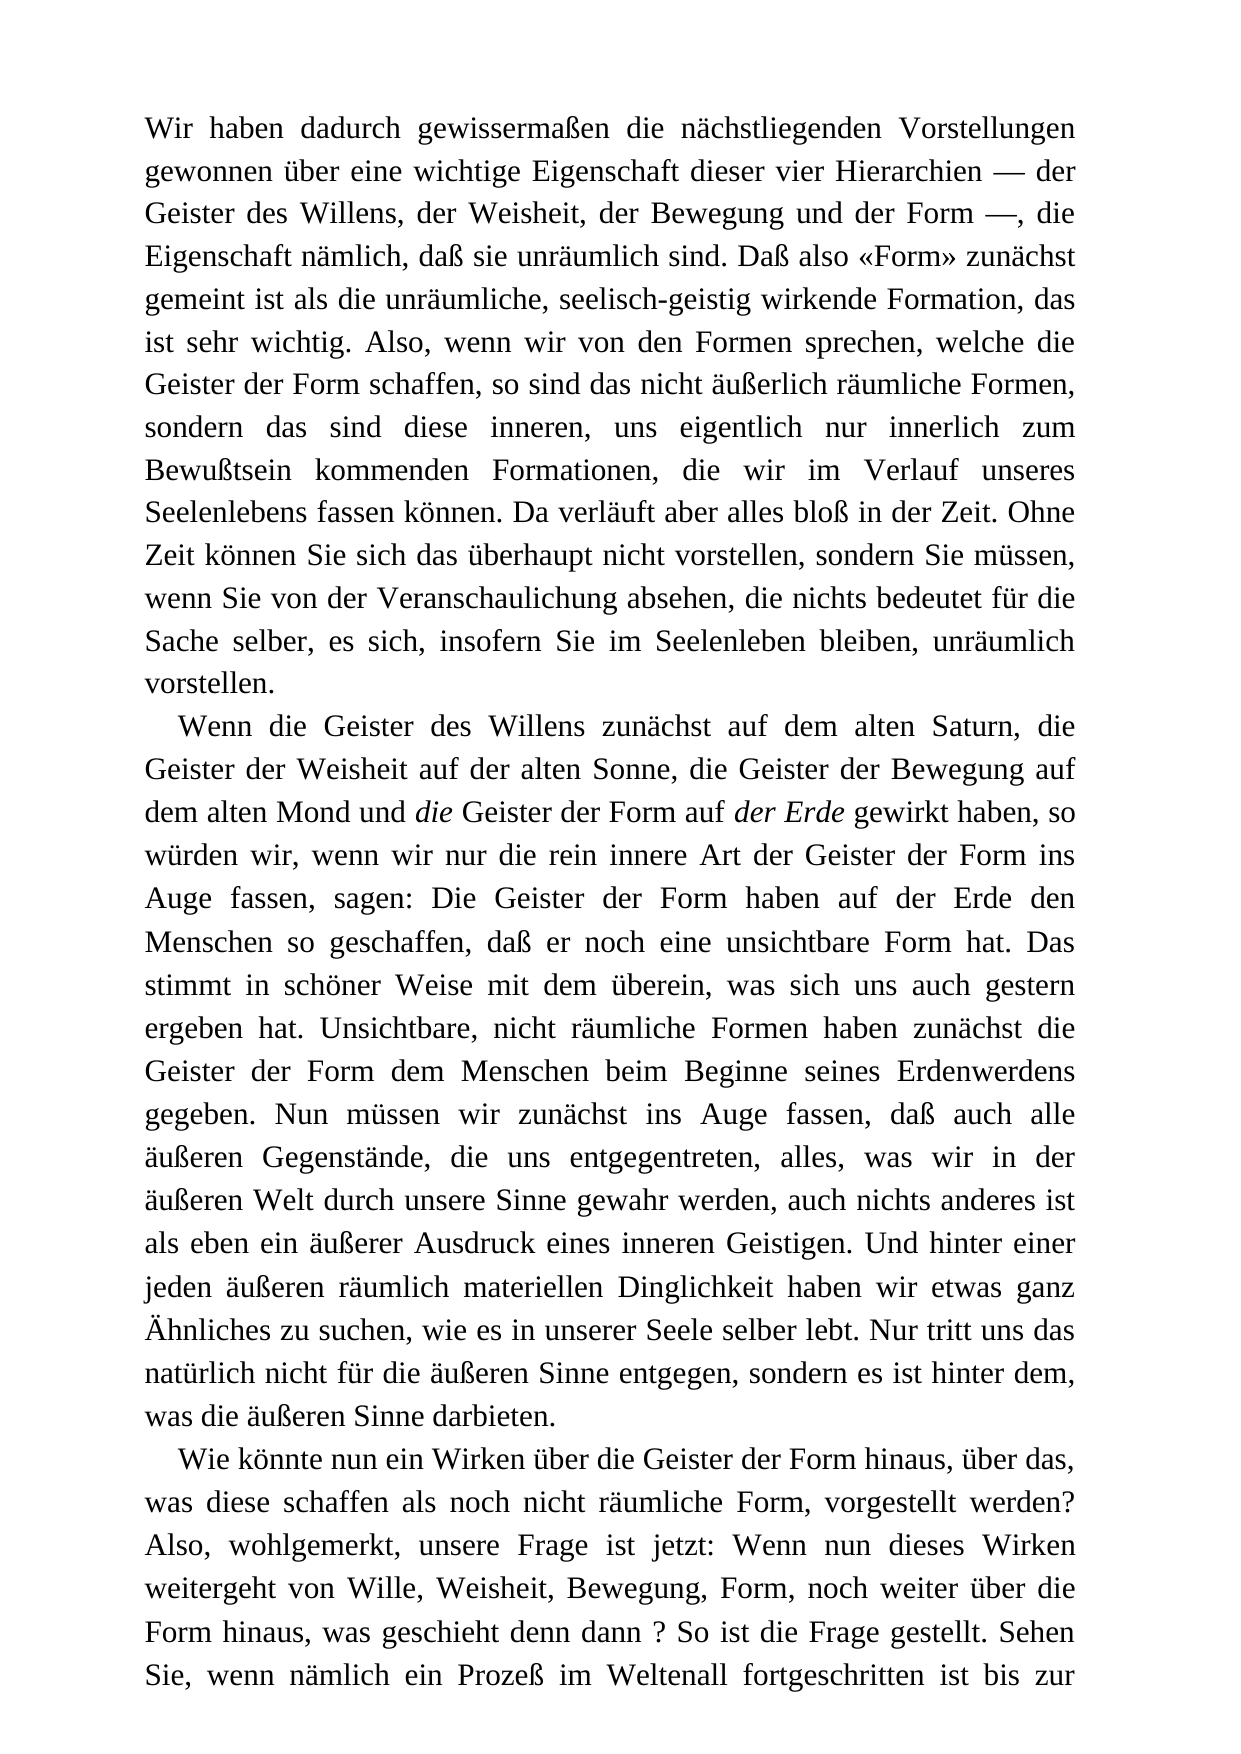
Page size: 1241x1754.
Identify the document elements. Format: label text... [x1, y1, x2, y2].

text Wie könnte nun ein Wirken über die Geister der Form hinaus, über das, was diese schaffen als noch nicht räumliche Form, vorgestellt werden? Also, wohlgemerkt, unsere Frage ist jetzt: Wenn nun dieses Wirken weitergeht von Wille, Weisheit, Bewegung, Form, noch weiter über die Form hinaus, was geschieht denn dann ? So ist die Frage gestellt. Sehen Sie, wenn nämlich ein Prozeß im Weltenall fortgeschritten ist bis zur [144, 1440, 1076, 1692]
text Wir haben dadurch gewissermaßen die nächstliegenden Vorstellungen gewonnen über eine wichtige Eigenschaft dieser vier Hierarchien — der Geister des Willens, der Weisheit, der Bewegung und der Form —, die Eigenschaft nämlich, daß sie unräumlich sind. Daß also «Form» zunächst gemeint ist als die unräumliche, seelisch-geistig wirkende Formation, das ist sehr wichtig. Also, wenn wir von den Formen sprechen, welche die Geister der Form schaffen, so sind das nicht äußerlich räumliche Formen, sondern das sind diese inneren, uns eigentlich nur innerlich zum Bewußtsein kommenden Formationen, die wir im Verlauf unseres Seelenlebens fassen können. Da verläuft aber alles bloß in der Zeit. Ohne Zeit können Sie sich das überhaupt nicht vorstellen, sondern Sie müssen, wenn Sie von der Veranschaulichung absehen, die nichts bedeutet für die Sache selber, es sich, insofern Sie im Seelenleben bleiben, unräumlich vorstellen. [144, 109, 1076, 700]
text Wenn die Geister des Willens zunächst auf dem alten Saturn, die Geister der Weisheit auf der alten Sonne, die Geister der Bewegung auf dem alten Mond und die Geister der Form auf der Erde gewirkt haben, so würden wir, wenn wir nur die rein innere Art der Geister der Form ins Auge fassen, sagen: Die Geister der Form haben auf der Erde den Menschen so geschaffen, daß er noch eine unsichtbare Form hat. Das stimmt in schöner Weise mit dem überein, was sich uns auch gestern ergeben hat. Unsichtbare, nicht räumliche Formen haben zunächst die Geister der Form dem Menschen beim Beginne seines Erdenwerdens gegeben. Nun müssen wir zunächst ins Auge fassen, daß auch alle äußeren Gegenstände, die uns entgegentreten, alles, was wir in der äußeren Welt durch unsere Sinne gewahr werden, auch nichts anderes ist als eben ein äußerer Ausdruck eines inneren Geistigen. Und hinter einer jeden äußeren räumlich materiellen Dinglichkeit haben wir etwas ganz Ähnliches zu suchen, wie es in unserer Seele selber lebt. Nur tritt uns das natürlich nicht für die äußeren Sinne entgegen, sondern es ist hinter dem, was die äußeren Sinne darbieten. [144, 707, 1076, 1433]
